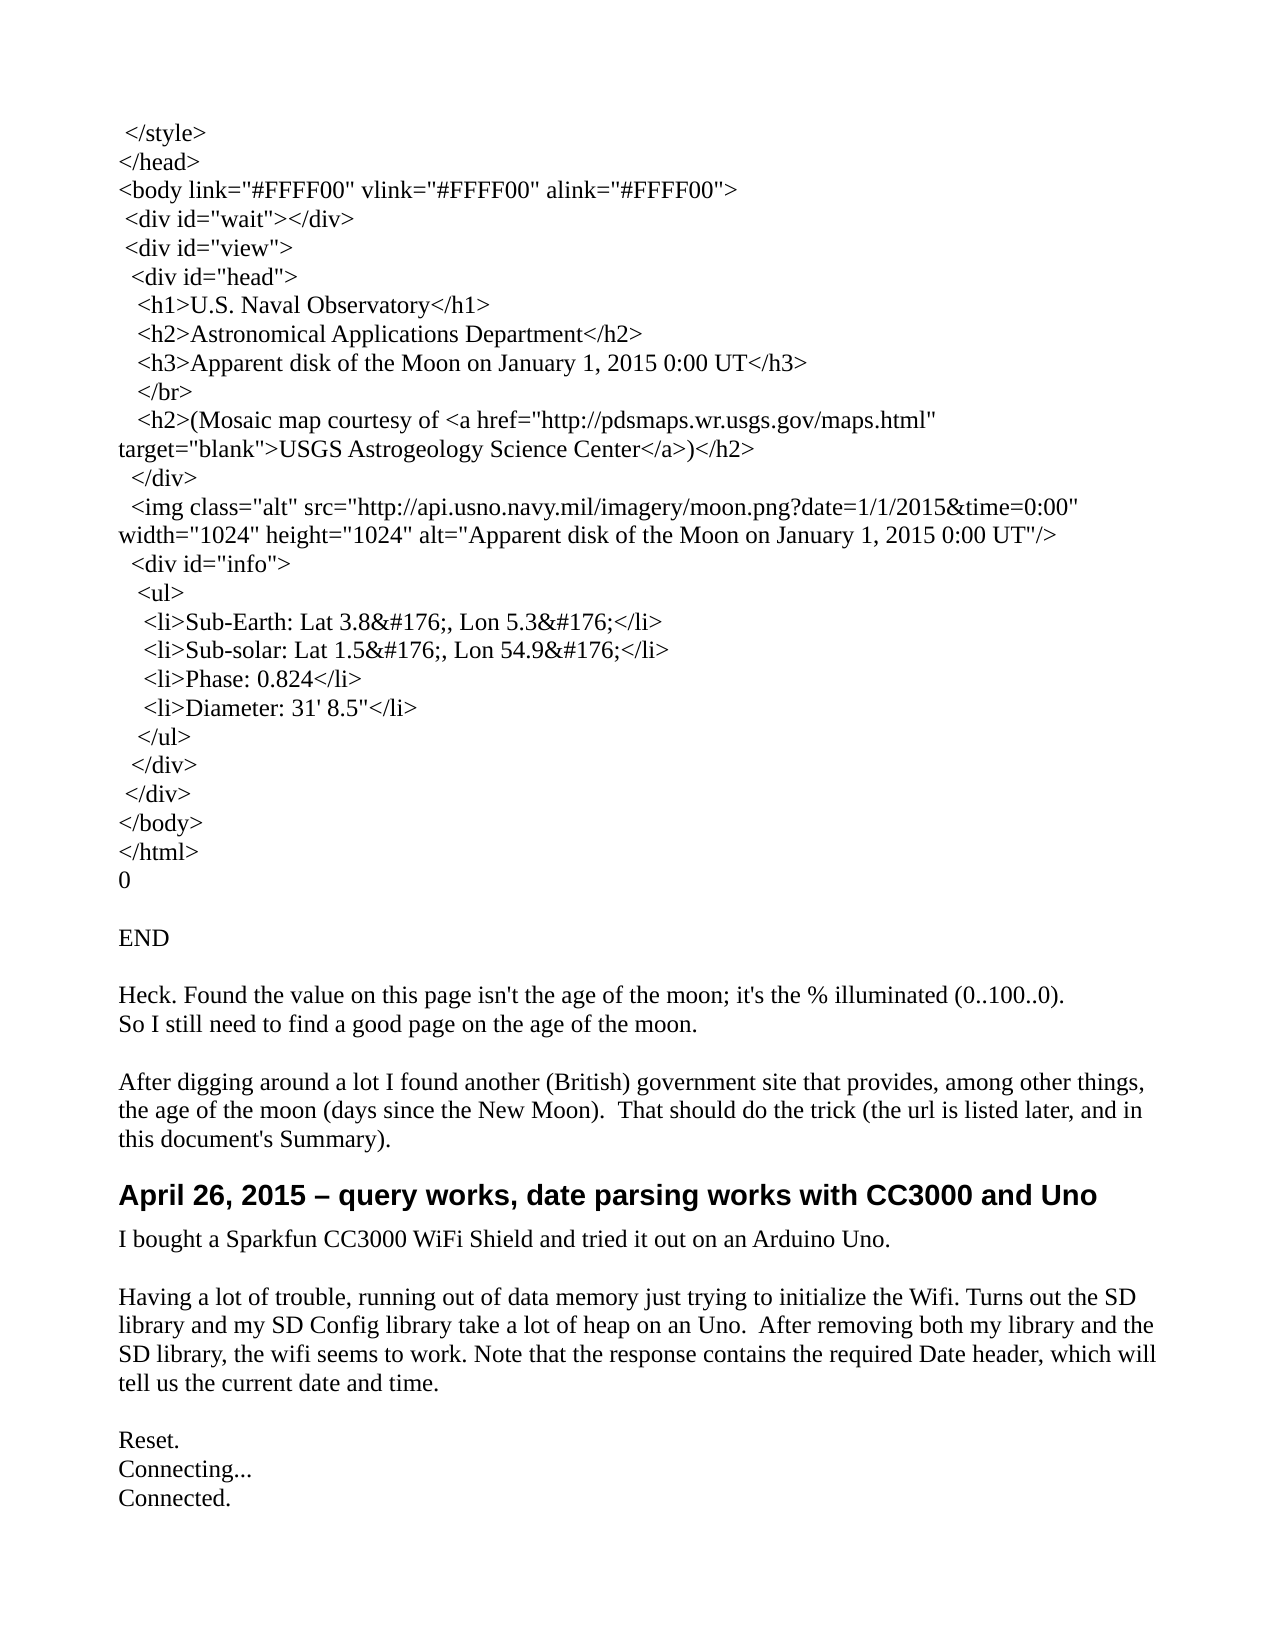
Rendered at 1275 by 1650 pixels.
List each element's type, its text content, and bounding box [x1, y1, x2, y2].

text </br> [118, 377, 1157, 406]
text <li>Sub-Earth: Lat 3.8&#176;, Lon 5.3&#176;</li> [118, 607, 1157, 636]
text <h2>Astronomical Applications Department</h2> [118, 319, 1157, 348]
text <h1>U.S. Naval Observatory</h1> [118, 291, 1157, 319]
text Having a lot of trouble, running out of data memory just trying to initialize the Wifi. Turns out the SD library and my SD Config library take a lot of heap on an Uno. After removing both my library and the SD library, the wifi seems to work. Note that the response contains the required Date header, which will tell us the current date and time. [118, 1282, 1157, 1397]
text <img class="alt" src="http://api.usno.navy.mil/imagery/moon.png?date=1/1/2015&time=0:00" width="1024" height="1024" alt="Apparent disk of the Moon on January 1, 2015 0:00 UT"/> [118, 492, 1157, 549]
text </div> [118, 463, 1157, 492]
text </div> [118, 779, 1157, 808]
text <h2>(Mosaic map courtesy of <a href="http://pdsmaps.wr.usgs.gov/maps.html" target="blank">USGS Astrogeology Science Center</a>)</h2> [118, 406, 1157, 463]
text I bought a Sparkfun CC3000 WiFi Shield and tried it out on an Arduino Uno. [118, 1224, 1157, 1253]
text </html> [118, 837, 1157, 866]
text <li>Phase: 0.824</li> [118, 664, 1157, 693]
text Connected. [118, 1483, 1157, 1512]
text <h3>Apparent disk of the Moon on January 1, 2015 0:00 UT</h3> [118, 348, 1157, 377]
text END [118, 923, 1157, 952]
text <ul> [118, 578, 1157, 607]
text <li>Diameter: 31' 8.5"</li> [118, 693, 1157, 722]
text <li>Sub-solar: Lat 1.5&#176;, Lon 54.9&#176;</li> [118, 636, 1157, 664]
text Connecting... [118, 1454, 1157, 1483]
text <div id="view"> [118, 233, 1157, 262]
text Reset. [118, 1425, 1157, 1454]
text </body> [118, 808, 1157, 837]
text </ul> [118, 722, 1157, 751]
text Heck. Found the value on this page isn't the age of the moon; it's the % illuminated (0..100..0). [118, 981, 1157, 1009]
text </style> [118, 118, 1157, 147]
text <div id="info"> [118, 549, 1157, 578]
text <div id="wait"></div> [118, 204, 1157, 233]
text </head> [118, 147, 1157, 176]
text 0 [118, 866, 1157, 894]
text </div> [118, 751, 1157, 779]
text <body link="#FFFF00" vlink="#FFFF00" alink="#FFFF00"> [118, 176, 1157, 204]
text <div id="head"> [118, 262, 1157, 291]
text After digging around a lot I found another (British) government site that provides, among other things, the age of the moon (days since the New Moon). That should do the trick (the url is listed later, and in this document's Summary). [118, 1067, 1157, 1153]
text So I still need to find a good page on the age of the moon. [118, 1009, 1157, 1038]
subtitle April 26, 2015 – query works, date parsing works with CC3000 and Uno [118, 1178, 1157, 1212]
